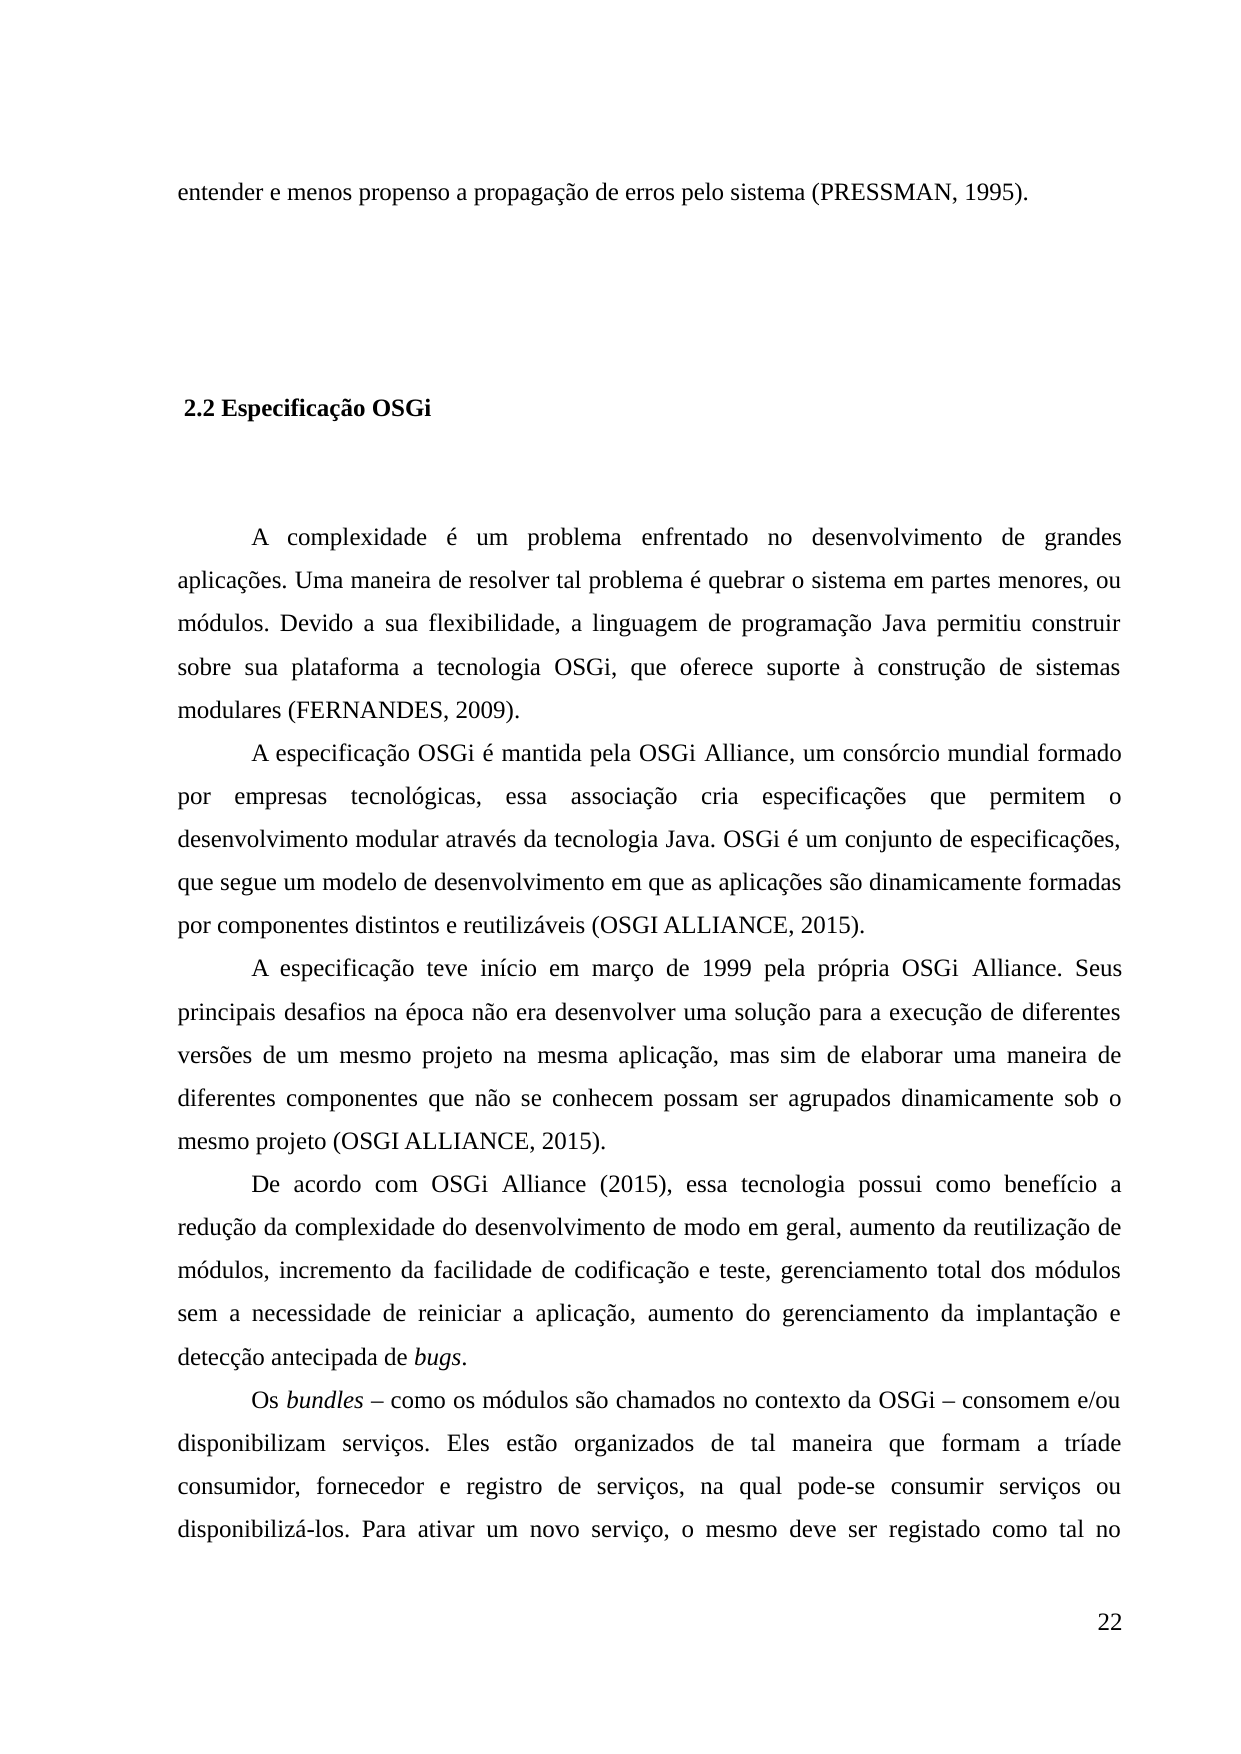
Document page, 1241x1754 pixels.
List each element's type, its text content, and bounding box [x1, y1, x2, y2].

text Os bundles – como os módulos são chamados no contexto da OSGi – consomem e/ou disponibilizam serviços. Eles estão organizados de tal maneira que formam a tríade consumidor, fornecedor e registro de serviços, na qual pode-se consumir serviços ou disponibilizá-los. Para ativar um novo serviço, o mesmo deve ser registado como tal no [177, 1385, 1122, 1543]
text A especificação OSGi é mantida pela OSGi Alliance, um consórcio mundial formado por empresas tecnológicas, essa associação cria especificações que permitem o desenvolvimento modular através da tecnologia Java. OSGi é um conjunto de especificações, que segue um modelo de desenvolvimento em que as aplicações são dinamicamente formadas por componentes distintos e reutilizáveis (OSGI ALLIANCE, 2015). [177, 738, 1122, 939]
text entender e menos propenso a propagação de erros pelo sistema (PRESSMAN, 1995). [177, 177, 1122, 206]
subtitle Especificação OSGi [177, 393, 1122, 422]
text A especificação teve início em março de 1999 pela própria OSGi Alliance. Seus principais desafios na época não era desenvolver uma solução para a execução de diferentes versões de um mesmo projeto na mesma aplicação, mas sim de elaborar uma maneira de diferentes componentes que não se conhecem possam ser agrupados dinamicamente sob o mesmo projeto (OSGI ALLIANCE, 2015). [177, 953, 1122, 1155]
text De acordo com OSGi Alliance (2015), essa tecnologia possui como benefício a redução da complexidade do desenvolvimento de modo em geral, aumento da reutilização de módulos, incremento da facilidade de codificação e teste, gerenciamento total dos módulos sem a necessidade de reiniciar a aplicação, aumento do gerenciamento da implantação e detecção antecipada de bugs. [177, 1169, 1122, 1370]
text A complexidade é um problema enfrentado no desenvolvimento de grandes aplicações. Uma maneira de resolver tal problema é quebrar o sistema em partes menores, ou módulos. Devido a sua flexibilidade, a linguagem de programação Java permitiu construir sobre sua plataforma a tecnologia OSGi, que oferece suporte à construção de sistemas modulares (FERNANDES, 2009). [177, 522, 1122, 723]
